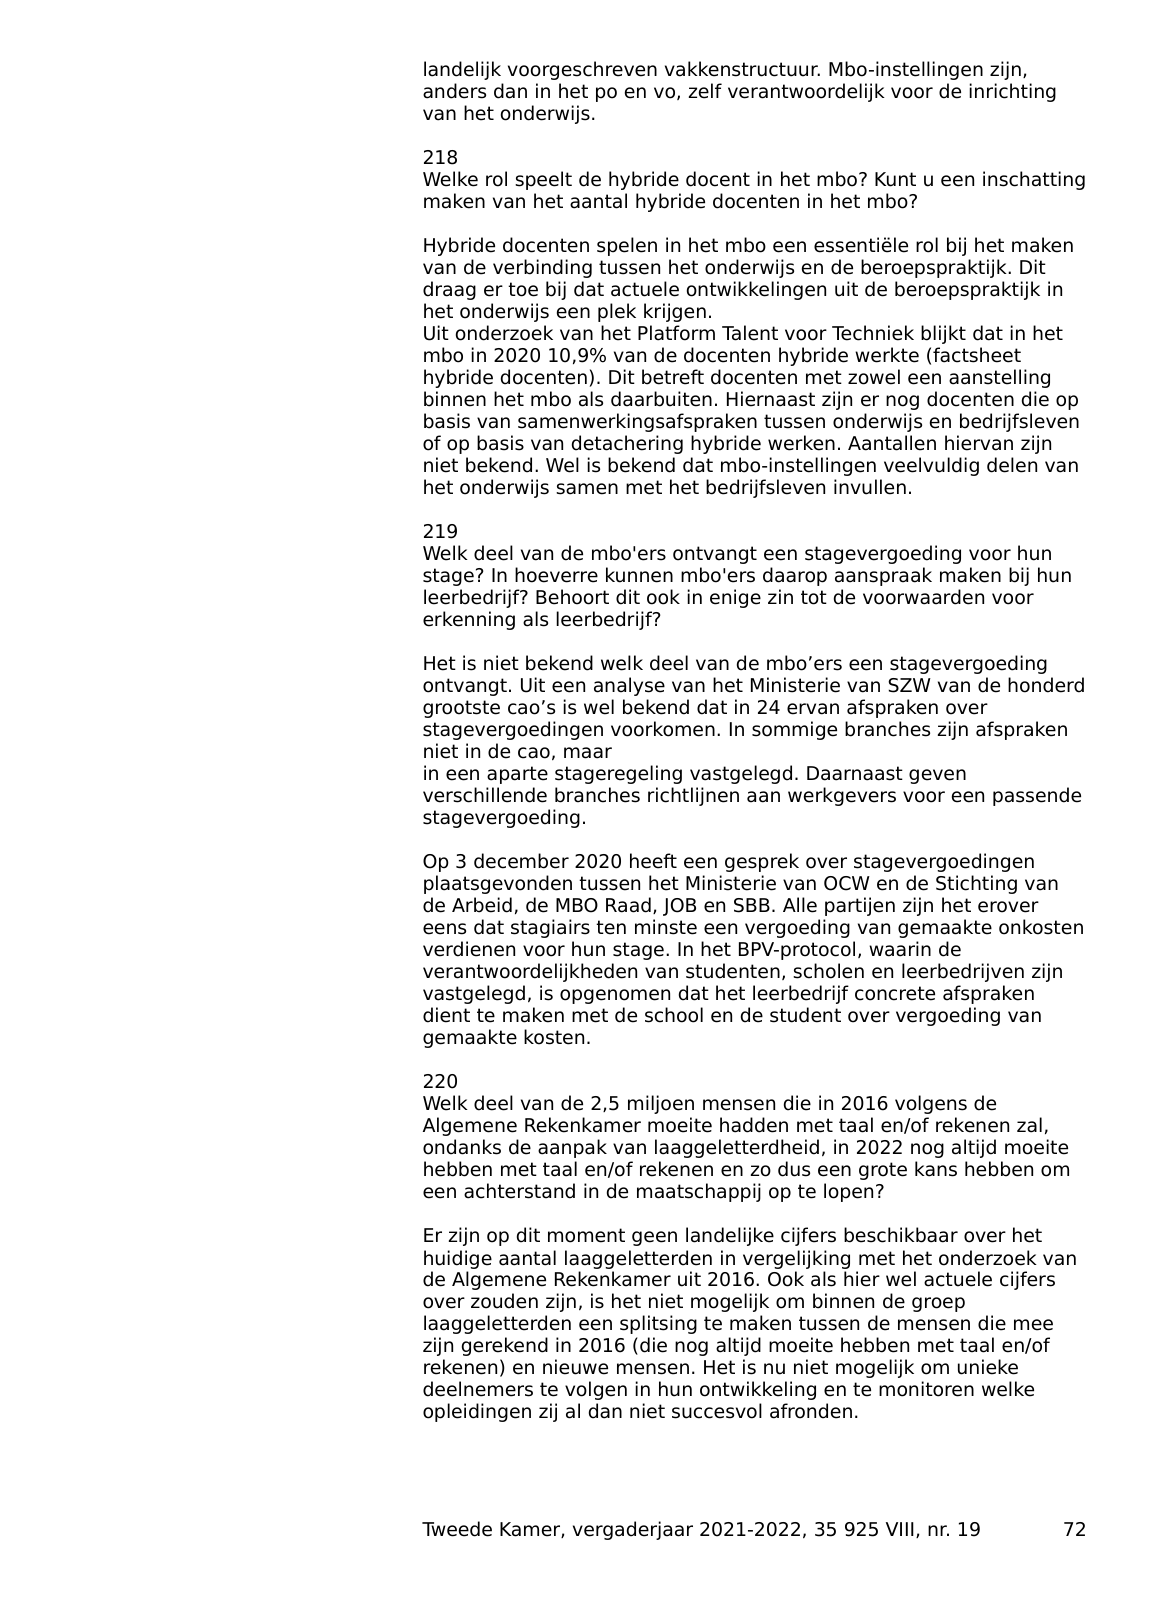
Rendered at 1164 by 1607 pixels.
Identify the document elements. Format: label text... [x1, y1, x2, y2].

text Op 3 december 2020 heeft een gesprek over stagevergoedingen plaatsgevonden tussen het Ministerie van OCW en de Stichting van de Arbeid, de MBO Raad, JOB en SBB. Alle partijen zijn het erover eens dat stagiairs ten minste een vergoeding van gemaakte onkosten verdienen voor hun stage. In het BPV-protocol, waarin de verantwoordelijkheden van studenten, scholen en leerbedrijven zijn vastgelegd, is opgenomen dat het leerbedrijf concrete afspraken dient te maken met de school en de student over vergoeding van gemaakte kosten. [422, 851, 1087, 1049]
text Welke rol speelt de hybride docent in het mbo? Kunt u een inschatting maken van het aantal hybride docenten in het mbo? [422, 169, 1087, 213]
text Er zijn op dit moment geen landelijke cijfers beschikbaar over het huidige aantal laaggeletterden in vergelijking met het onderzoek van de Algemene Rekenkamer uit 2016. Ook als hier wel actuele cijfers over zouden zijn, is het niet mogelijk om binnen de groep laaggeletterden een splitsing te maken tussen de mensen die mee zijn gerekend in 2016 (die nog altijd moeite hebben met taal en/of rekenen) en nieuwe mensen. Het is nu niet mogelijk om unieke deelnemers te volgen in hun ontwikkeling en te monitoren welke opleidingen zij al dan niet succesvol afronden. [422, 1225, 1087, 1423]
text 220 [422, 1071, 1087, 1093]
text Welk deel van de 2,5 miljoen mensen die in 2016 volgens de Algemene Rekenkamer moeite hadden met taal en/of rekenen zal, ondanks de aanpak van laaggeletterdheid, in 2022 nog altijd moeite hebben met taal en/of rekenen en zo dus een grote kans hebben om een achterstand in de maatschappij op te lopen? [422, 1093, 1087, 1203]
text Hybride docenten spelen in het mbo een essentiële rol bij het maken van de verbinding tussen het onderwijs en de beroepspraktijk. Dit draag er toe bij dat actuele ontwikkelingen uit de beroepspraktijk in het onderwijs een plek krijgen. [422, 235, 1087, 323]
text Het is niet bekend welk deel van de mbo’ers een stagevergoeding ontvangt. Uit een analyse van het Ministerie van SZW van de honderd grootste cao’s is wel bekend dat in 24 ervan afspraken over stagevergoedingen voorkomen. In sommige branches zijn afspraken niet in de cao, maar [422, 653, 1087, 763]
text in een aparte stageregeling vastgelegd. Daarnaast geven verschillende branches richtlijnen aan werkgevers voor een passende stagevergoeding. [422, 763, 1087, 829]
text Welk deel van de mbo'ers ontvangt een stagevergoeding voor hun stage? In hoeverre kunnen mbo'ers daarop aanspraak maken bij hun leerbedrijf? Behoort dit ook in enige zin tot de voorwaarden voor erkenning als leerbedrijf? [422, 543, 1087, 631]
text Uit onderzoek van het Platform Talent voor Techniek blijkt dat in het mbo in 2020 10,9% van de docenten hybride werkte (factsheet hybride docenten). Dit betreft docenten met zowel een aanstelling binnen het mbo als daarbuiten. Hiernaast zijn er nog docenten die op basis van samenwerkingsafspraken tussen onderwijs en bedrijfsleven of op basis van detachering hybride werken. Aantallen hiervan zijn niet bekend. Wel is bekend dat mbo-instellingen veelvuldig delen van het onderwijs samen met het bedrijfsleven invullen. [422, 323, 1087, 499]
text 218 [422, 147, 1087, 169]
text landelijk voorgeschreven vakkenstructuur. Mbo-instellingen zijn, anders dan in het po en vo, zelf verantwoordelijk voor de inrichting van het onderwijs. [422, 59, 1087, 125]
text 219 [422, 521, 1087, 543]
